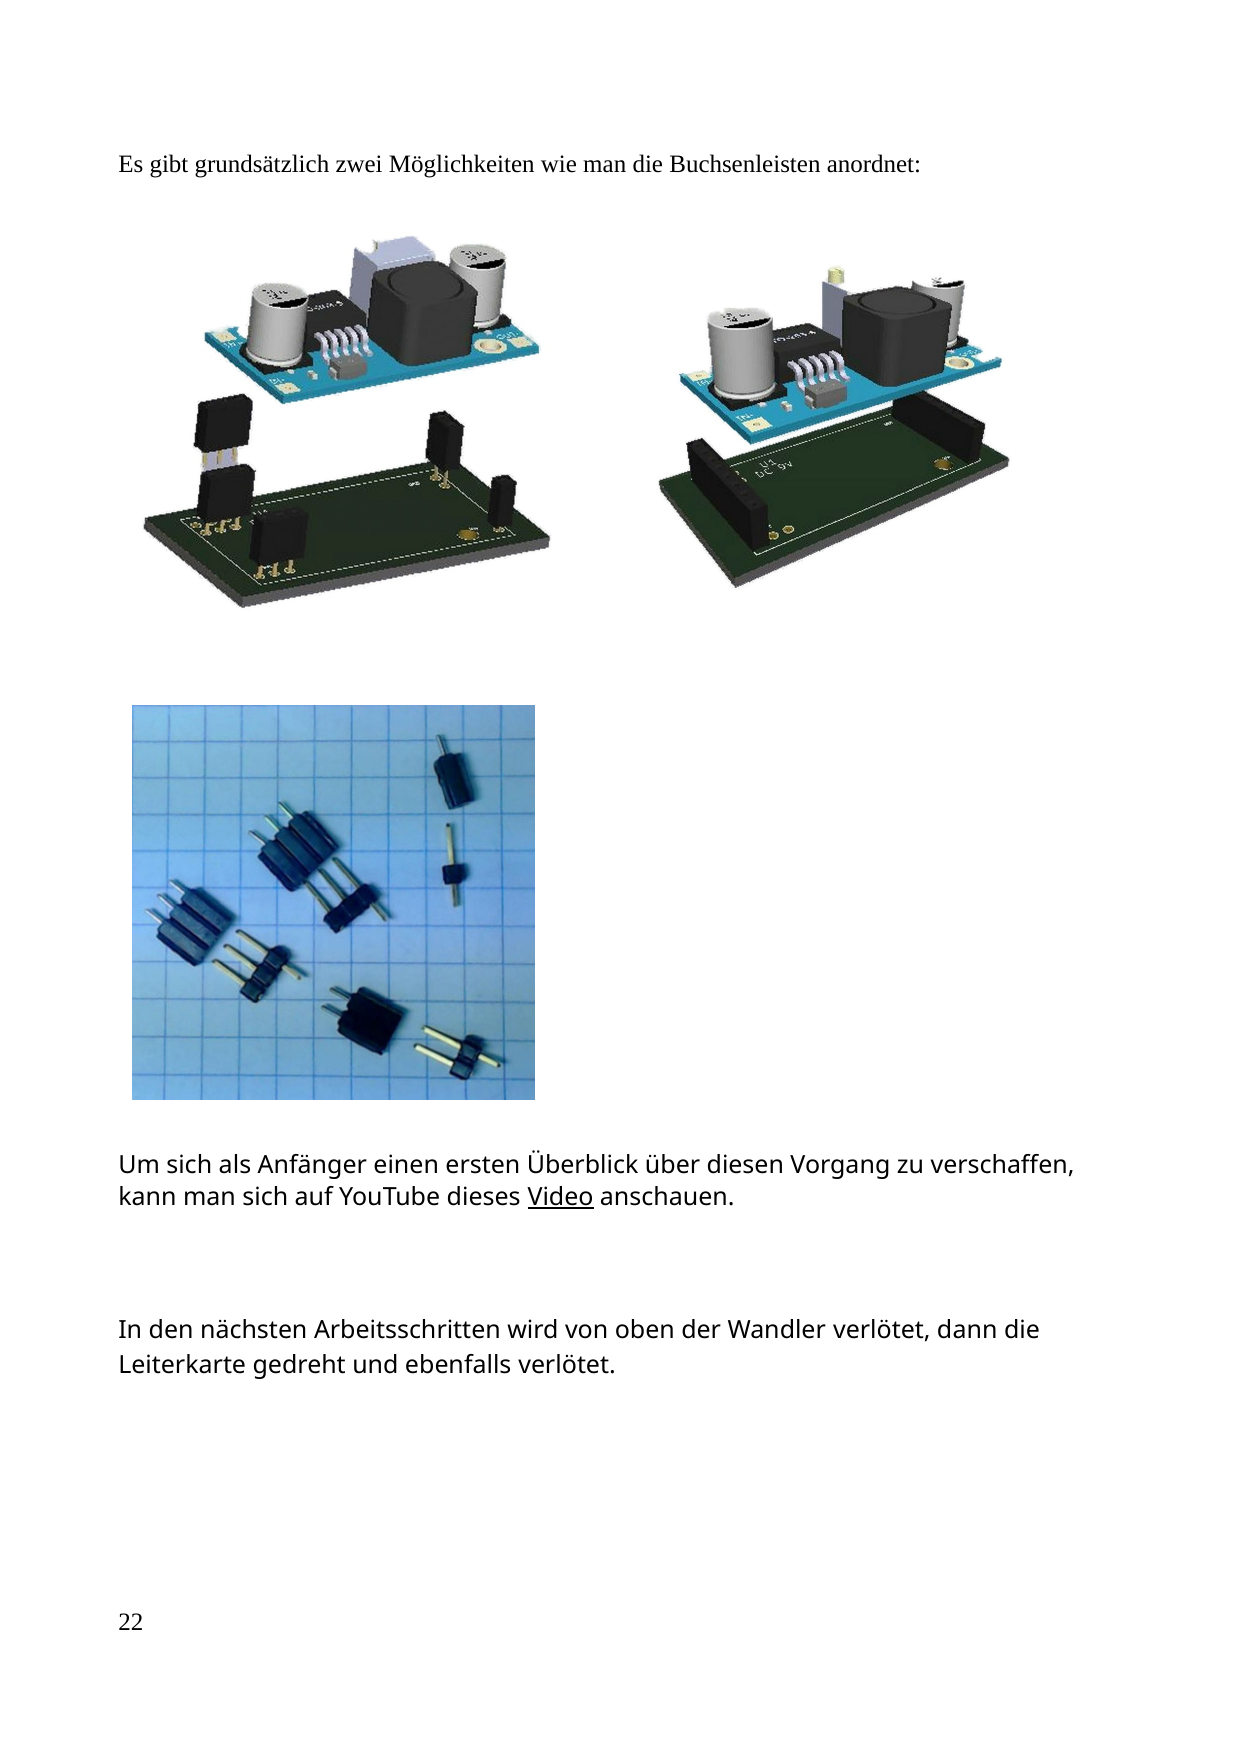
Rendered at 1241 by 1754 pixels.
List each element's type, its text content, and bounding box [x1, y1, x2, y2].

picture [138, 231, 567, 618]
text Es gibt grundsätzlich zwei Möglichkeiten wie man die Buchsenleisten anordnet: [118, 149, 1122, 178]
text In den nächsten Arbeitsschritten wird von oben der Wandler verlötet, dann die Leiterkarte gedreht und ebenfalls verlötet. [118, 1311, 1122, 1380]
text Um sich als Anfänger einen ersten Überblick über diesen Vorgang zu verschaffen, kann man sich auf YouTube dieses Video anschauen. [118, 1118, 1122, 1273]
picture [617, 231, 1061, 618]
picture [132, 705, 535, 1100]
